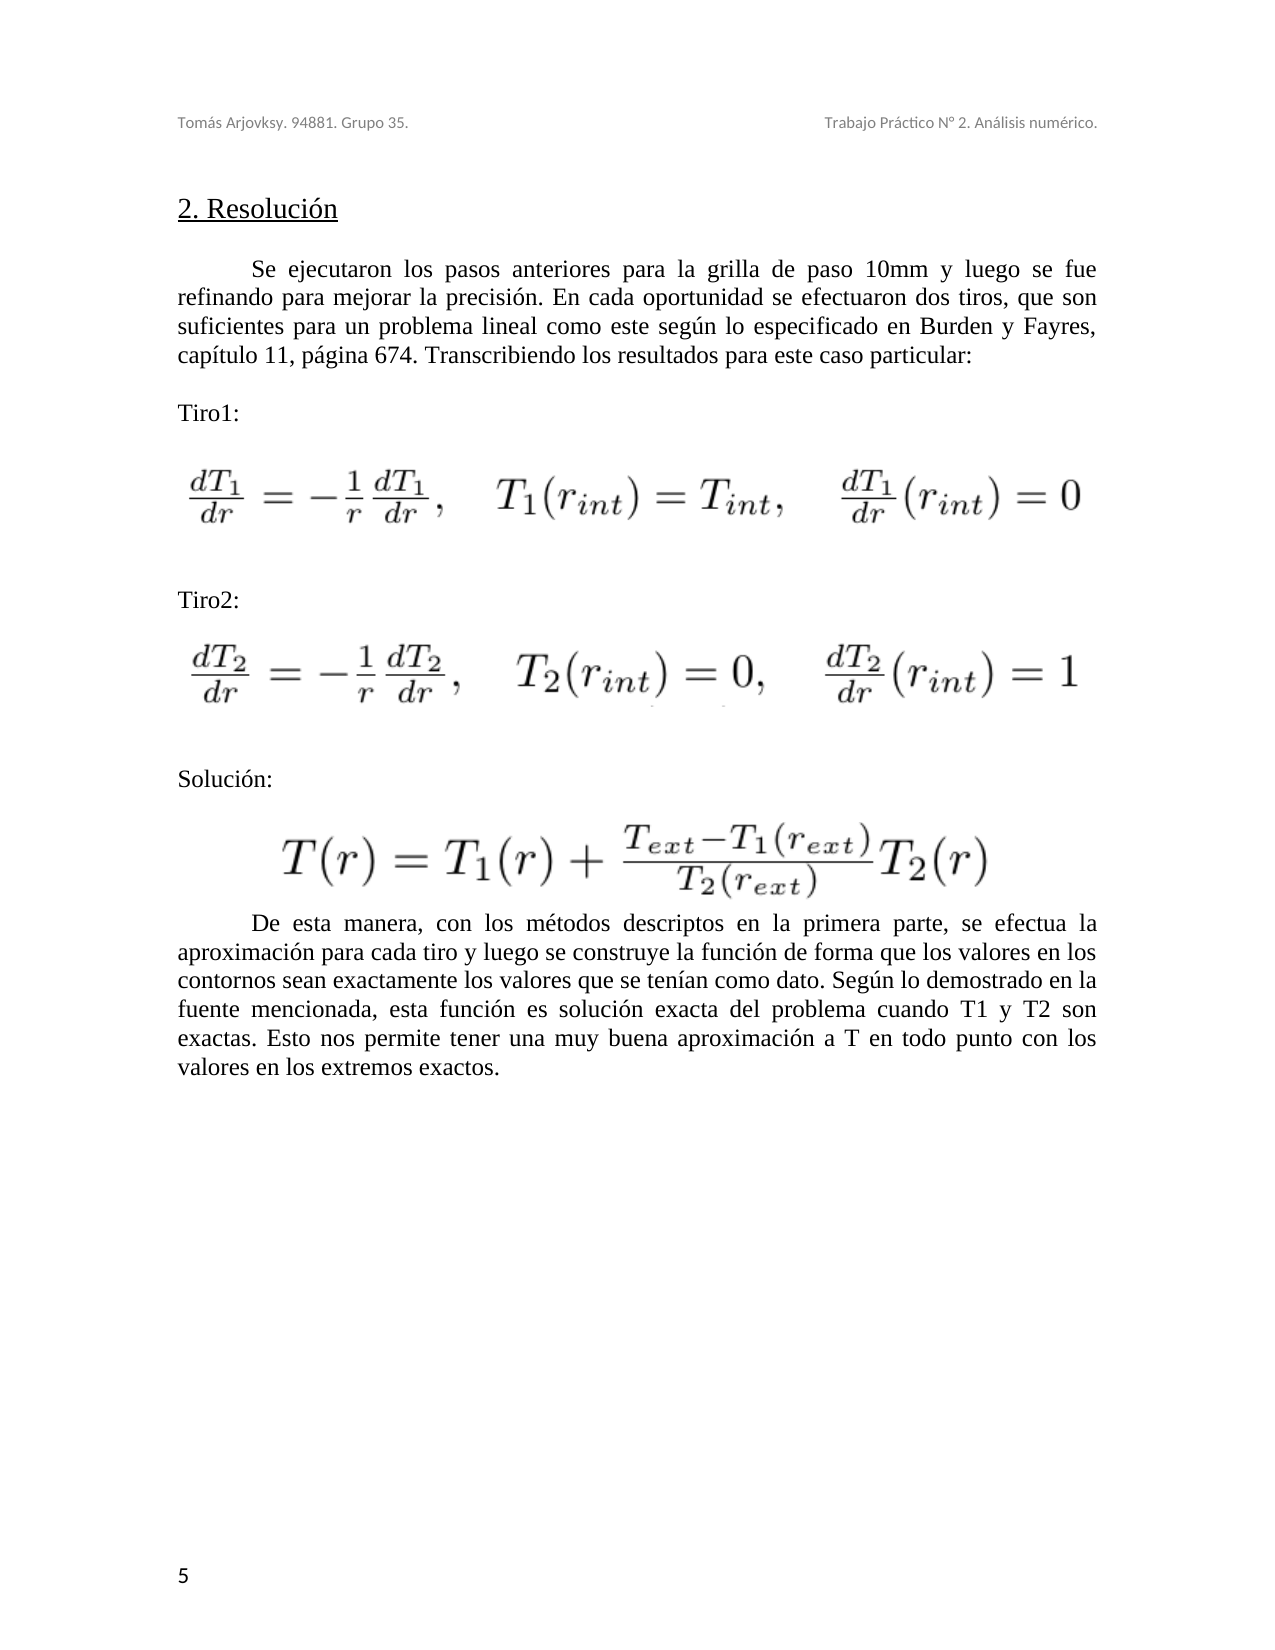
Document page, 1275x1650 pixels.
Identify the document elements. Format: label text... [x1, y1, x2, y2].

text Tiro2: [177, 585, 1098, 613]
text Solución: [177, 764, 1098, 793]
picture [177, 466, 1098, 527]
text 2. Resolución [177, 191, 1098, 224]
picture [264, 822, 1011, 909]
text De esta manera, con los métodos descriptos en la primera parte, se efectua la aproximación para cada tiro y luego se construye la función de forma que los valores en los contornos sean exactamente los valores que se tenían como dato. Según lo demostrado en la fuente mencionada, esta función es solución exacta del problema cuando T1 y T2 son exactas. Esto nos permite tener una muy buena aproximación a T en todo punto con los valores en los extremos exactos. [177, 822, 1098, 1081]
picture [177, 642, 1098, 707]
text Tiro1: [177, 398, 1098, 427]
text Se ejecutaron los pasos anteriores para la grilla de paso 10mm y luego se fue refinando para mejorar la precisión. En cada oportunidad se efectuaron dos tiros, que son suficientes para un problema lineal como este según lo especificado en Burden y Fayres, capítulo 11, página 674. Transcribiendo los resultados para este caso particular: [177, 254, 1098, 369]
